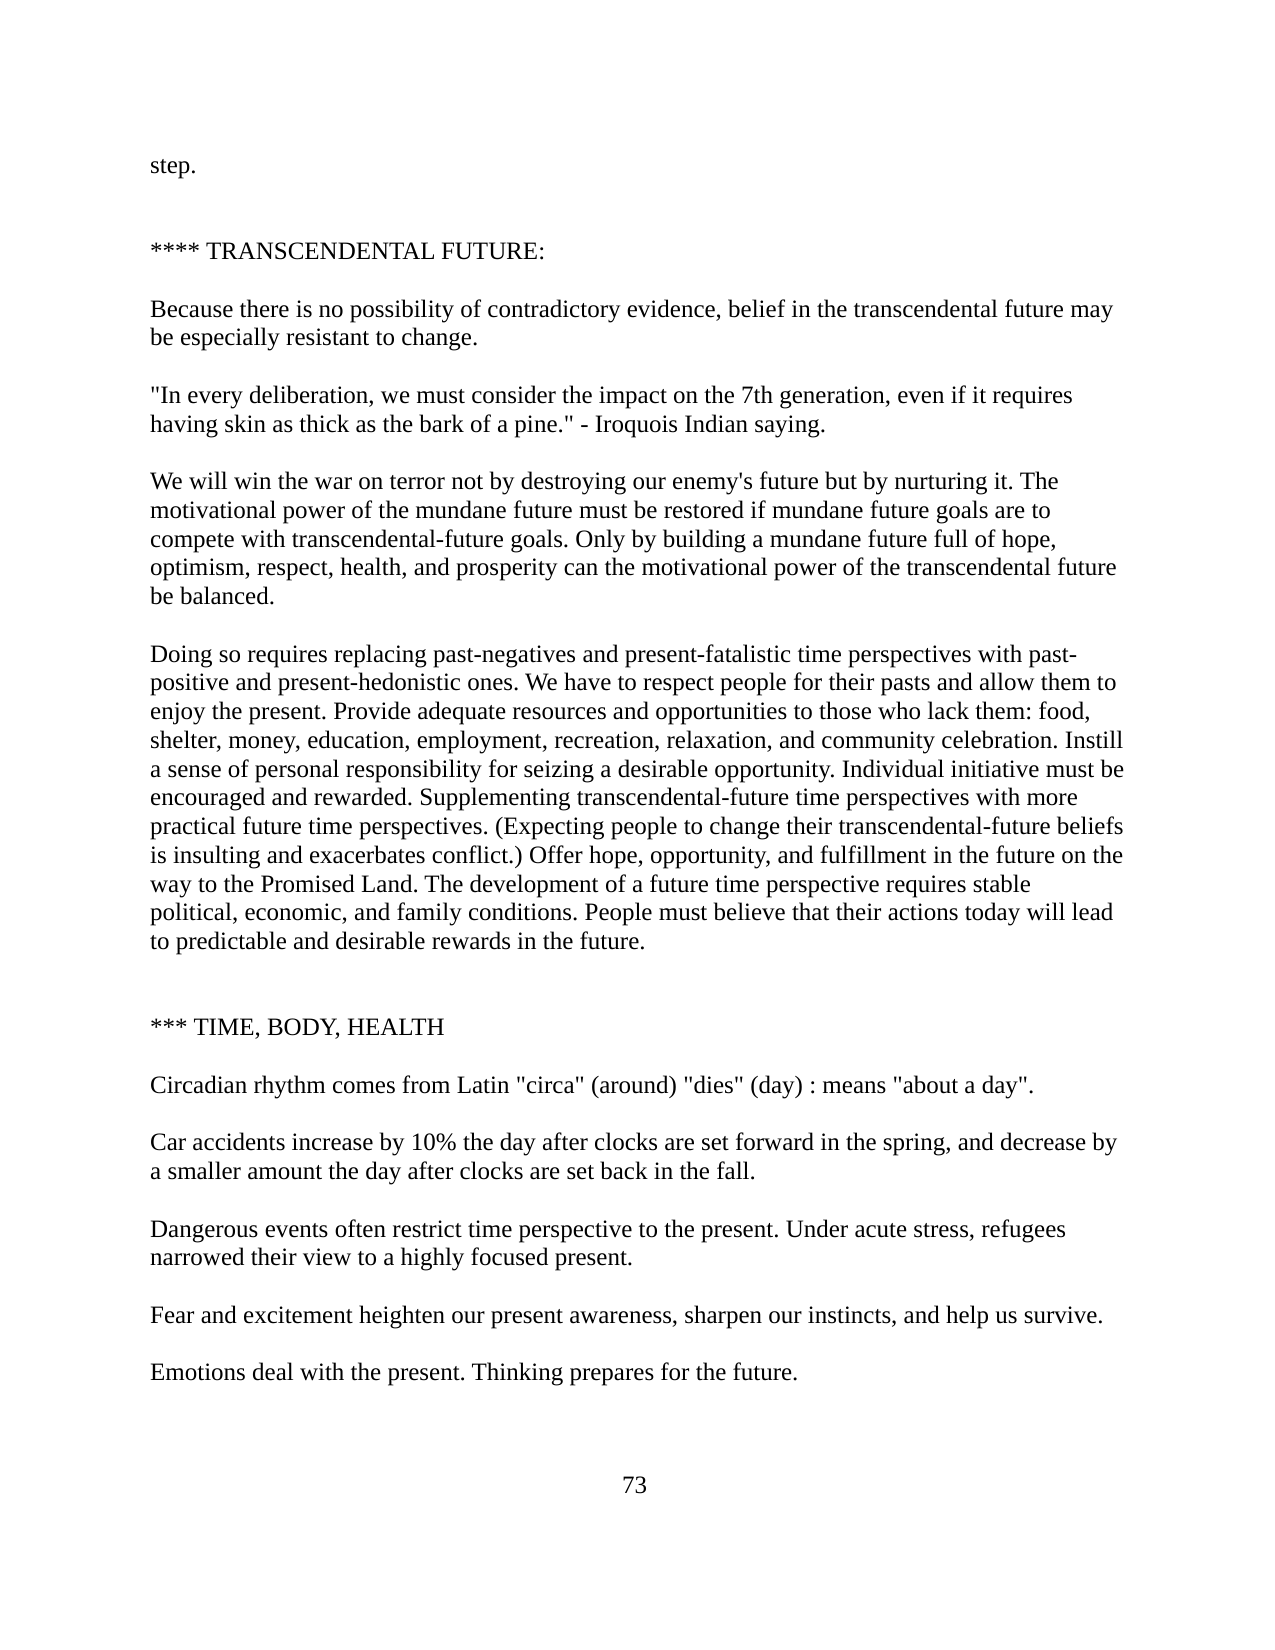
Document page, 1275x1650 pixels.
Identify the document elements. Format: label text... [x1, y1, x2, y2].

text step. **** TRANSCENDENTAL FUTURE: Because there is no possibility of contradictory evidence, belief in the transcendental future may be especially resistant to change. "In every deliberation, we must consider the impact on the 7th generation, even if it requires having skin as thick as the bark of a pine." - Iroquois Indian saying. We will win the war on terror not by destroying our enemy's future but by nurturing it. The motivational power of the mundane future must be restored if mundane future goals are to compete with transcendental-future goals. Only by building a mundane future full of hope, optimism, respect, health, and prosperity can the motivational power of the transcendental future be balanced. Doing so requires replacing past-negatives and present-fatalistic time perspectives with past-positive and present-hedonistic ones. We have to respect people for their pasts and allow them to enjoy the present. Provide adequate resources and opportunities to those who lack them: food, shelter, money, education, employment, recreation, relaxation, and community celebration. Instill a sense of personal responsibility for seizing a desirable opportunity. Individual initiative must be encouraged and rewarded. Supplementing transcendental-future time perspectives with more practical future time perspectives. (Expecting people to change their transcendental-future beliefs is insulting and exacerbates conflict.) Offer hope, opportunity, and fulfillment in the future on the way to the Promised Land. The development of a future time perspective requires stable political, economic, and family conditions. People must believe that their actions today will lead to predictable and desirable rewards in the future. *** TIME, BODY, HEALTH Circadian rhythm comes from Latin "circa" (around) "dies" (day) : means "about a day". Car accidents increase by 10% the day after clocks are set forward in the spring, and decrease by a smaller amount the day after clocks are set back in the fall. Dangerous events often restrict time perspective to the present. Under acute stress, refugees narrowed their view to a highly focused present. Fear and excitement heighten our present awareness, sharpen our instincts, and help us survive. Emotions deal with the present. Thinking prepares for the future. [150, 150, 1125, 1415]
